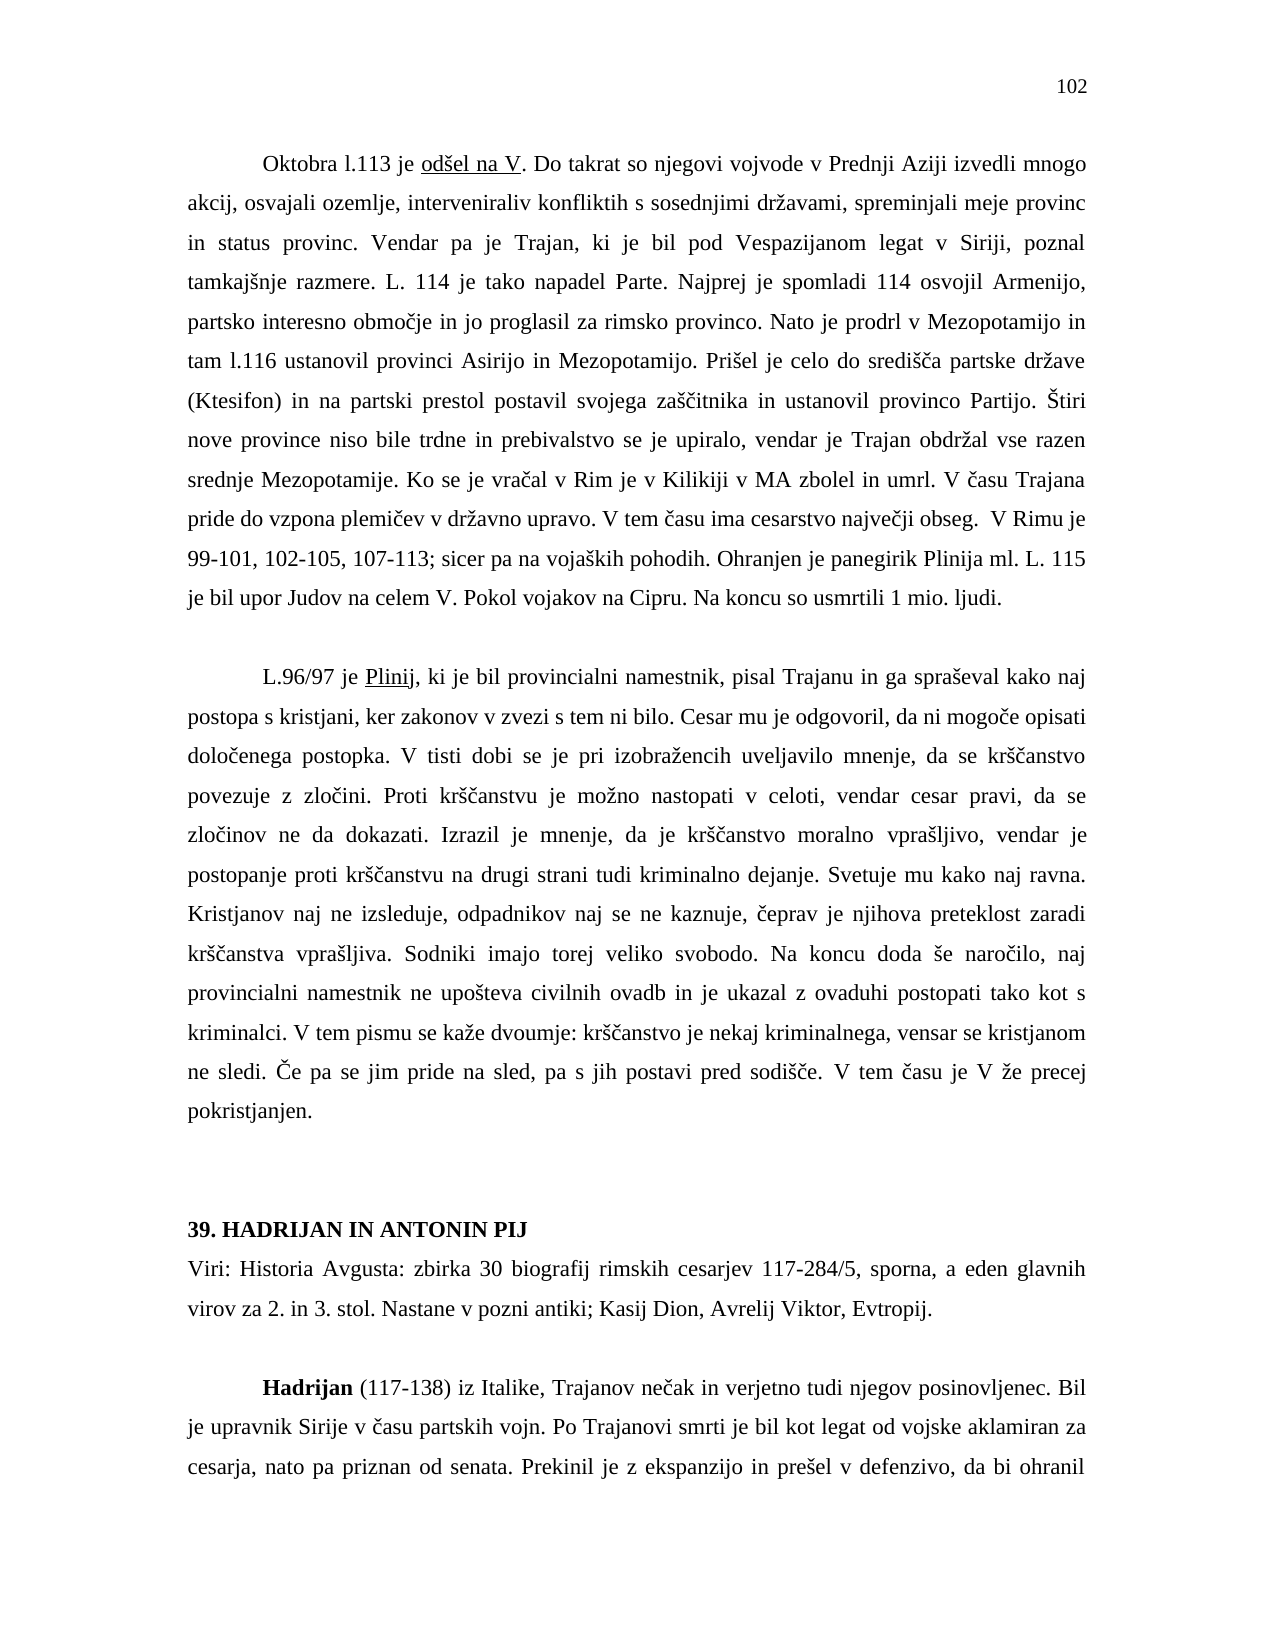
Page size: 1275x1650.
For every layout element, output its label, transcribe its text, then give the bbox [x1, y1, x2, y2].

text L.96/97 je Plinij, ki je bil provincialni namestnik, pisal Trajanu in ga spraševal kako naj postopa s kristjani, ker zakonov v zvezi s tem ni bilo. Cesar mu je odgovoril, da ni mogoče opisati določenega postopka. V tisti dobi se je pri izobražencih uveljavilo mnenje, da se krščanstvo povezuje z zločini. Proti krščanstvu je možno nastopati v celoti, vendar cesar pravi, da se zločinov ne da dokazati. Izrazil je mnenje, da je krščanstvo moralno vprašljivo, vendar je postopanje proti krščanstvu na drugi strani tudi kriminalno dejanje. Svetuje mu kako naj ravna. Kristjanov naj ne izsleduje, odpadnikov naj se ne kaznuje, čeprav je njihova preteklost zaradi krščanstva vprašljiva. Sodniki imajo torej veliko svobodo. Na koncu doda še naročilo, naj provincialni namestnik ne upošteva civilnih ovadb in je ukazal z ovaduhi postopati tako kot s kriminalci. V tem pismu se kaže dvoumje: krščanstvo je nekaj kriminalnega, vensar se kristjanom ne sledi. Če pa se jim pride na sled, pa s jih postavi pred sodišče. V tem času je V že precej pokristjanjen. [187, 663, 1087, 1124]
text Viri: Historia Avgusta: zbirka 30 biografij rimskih cesarjev 117-284/5, sporna, a eden glavnih virov za 2. in 3. stol. Nastane v pozni antiki; Kasij Dion, Avrelij Viktor, Evtropij. [187, 1255, 1087, 1321]
text Oktobra l.113 je odšel na V. Do takrat so njegovi vojvode v Prednji Aziji izvedli mnogo akcij, osvajali ozemlje, interveniraliv konfliktih s sosednjimi državami, spreminjali meje provinc in status provinc. Vendar pa je Trajan, ki je bil pod Vespazijanom legat v Siriji, poznal tamkajšnje razmere. L. 114 je tako napadel Parte. Najprej je spomladi 114 osvojil Armenijo, partsko interesno območje in jo proglasil za rimsko provinco. Nato je prodrl v Mezopotamijo in tam l.116 ustanovil provinci Asirijo in Mezopotamijo. Prišel je celo do središča partske države (Ktesifon) in na partski prestol postavil svojega zaščitnika in ustanovil provinco Partijo. Štiri nove province niso bile trdne in prebivalstvo se je upiralo, vendar je Trajan obdržal vse razen srednje Mezopotamije. Ko se je vračal v Rim je v Kilikiji v MA zbolel in umrl. V času Trajana pride do vzpona plemičev v državno upravo. V tem času ima cesarstvo največji obseg. V Rimu je 99-101, 102-105, 107-113; sicer pa na vojaških pohodih. Ohranjen je panegirik Plinija ml. L. 115 je bil upor Judov na celem V. Pokol vojakov na Cipru. Na koncu so usmrtili 1 mio. ljudi. [187, 150, 1087, 611]
text Hadrijan (117-138) iz Italike, Trajanov nečak in verjetno tudi njegov posinovljenec. Bil je upravnik Sirije v času partskih vojn. Po Trajanovi smrti je bil kot legat od vojske aklamiran za cesarja, nato pa priznan od senata. Prekinil je z ekspanzijo in prešel v defenzivo, da bi ohranil [187, 1374, 1087, 1479]
text 39. HADRIJAN IN ANTONIN PIJ [187, 1216, 1087, 1242]
